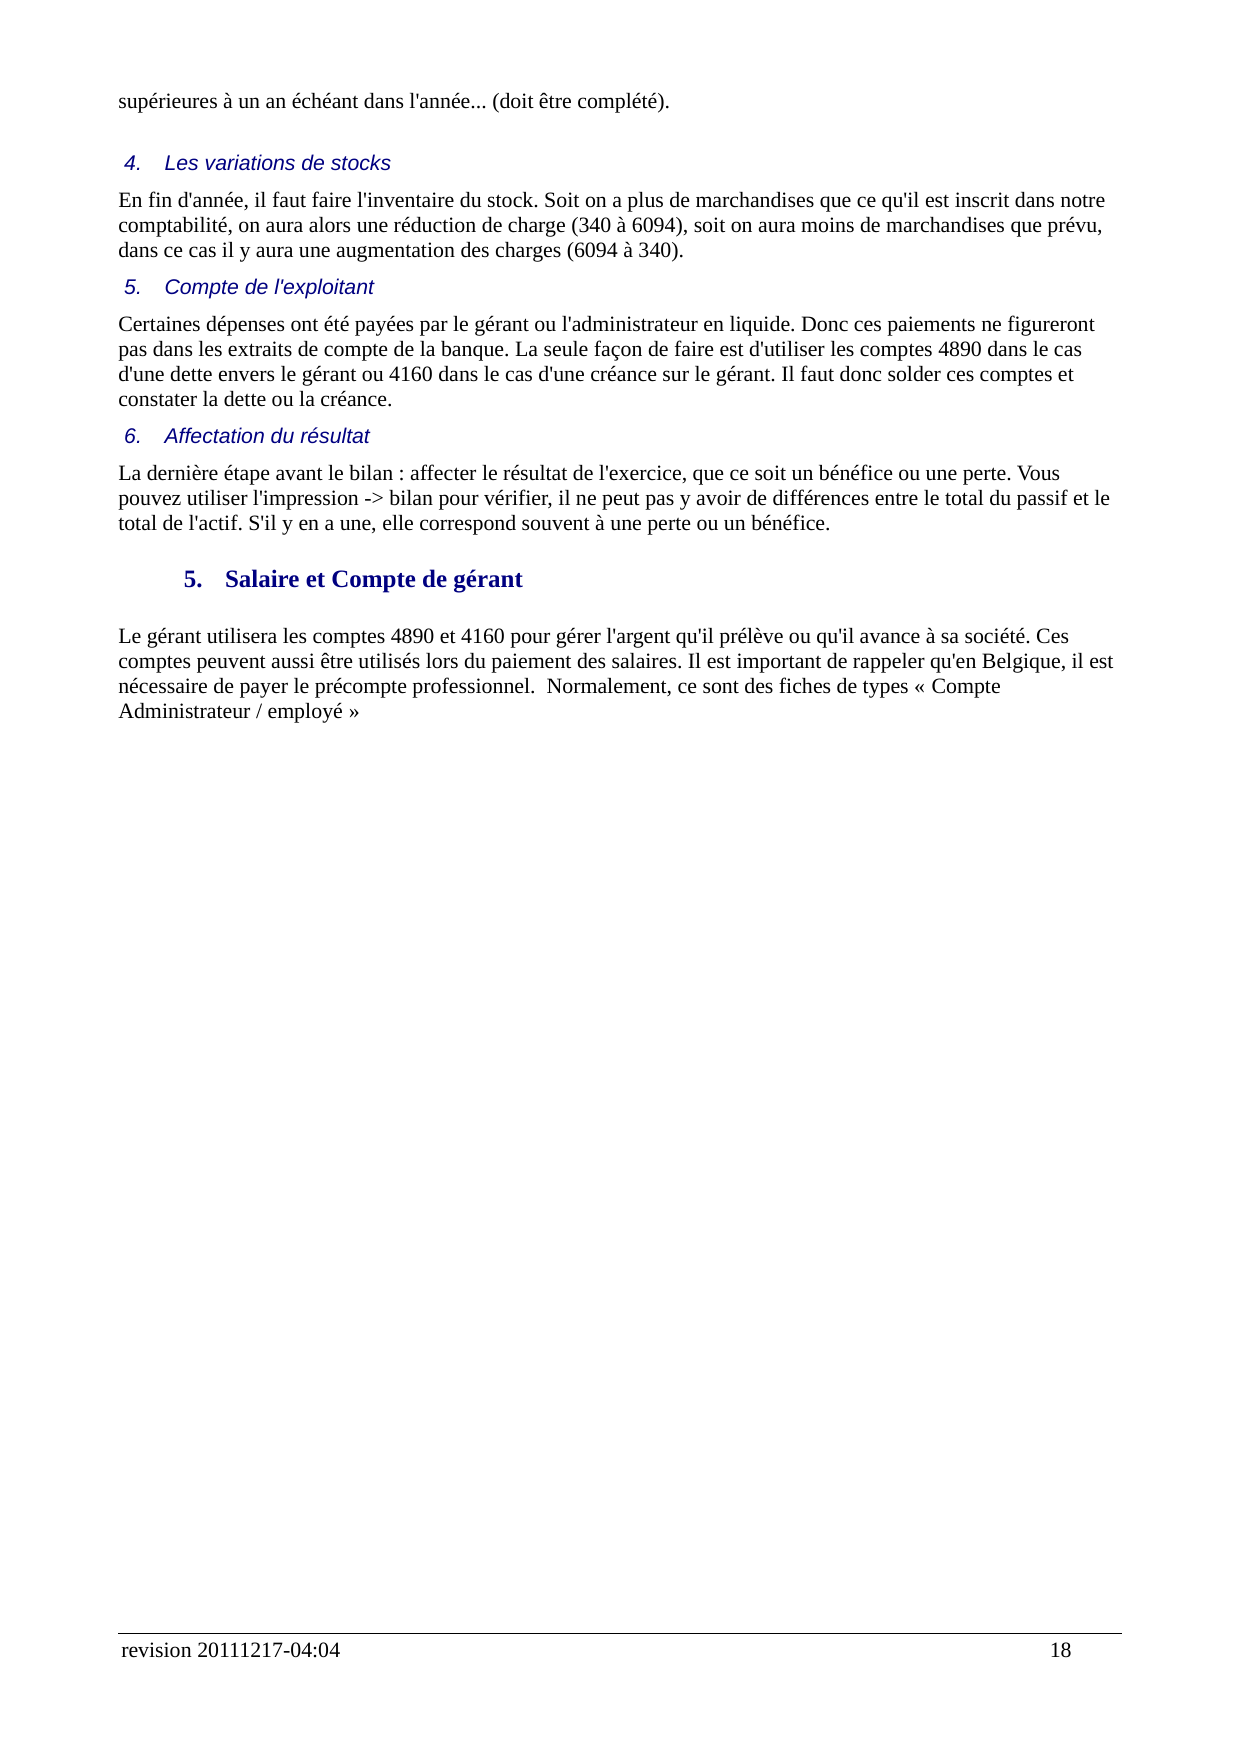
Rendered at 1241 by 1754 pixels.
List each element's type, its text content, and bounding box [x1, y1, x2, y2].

subtitle Salaire et Compte de gérant [177, 564, 1122, 593]
text Certaines dépenses ont été payées par le gérant ou l'administrateur en liquide. Donc ces paiements ne figureront pas dans les extraits de compte de la banque. La seule façon de faire est d'utiliser les comptes 4890 dans le cas d'une dette envers le gérant ou 4160 dans le cas d'une créance sur le gérant. Il faut donc solder ces comptes et constater la dette ou la créance. [118, 311, 1122, 411]
text En fin d'année, il faut faire l'inventaire du stock. Soit on a plus de marchandises que ce qu'il est inscrit dans notre comptabilité, on aura alors une réduction de charge (340 à 6094), soit on aura moins de marchandises que prévu, dans ce cas il y aura une augmentation des charges (6094 à 340). [118, 187, 1122, 263]
subtitle Compte de l'exploitant [118, 274, 1122, 299]
text Le gérant utilisera les comptes 4890 et 4160 pour gérer l'argent qu'il prélève ou qu'il avance à sa société. Ces comptes peuvent aussi être utilisés lors du paiement des salaires. Il est important de rappeler qu'en Belgique, il est nécessaire de payer le précompte professionnel. Normalement, ce sont des fiches de types « Compte Administrateur / employé » [118, 623, 1122, 724]
subtitle Affectation du résultat [118, 423, 1122, 448]
text supérieures à un an échéant dans l'année... (doit être complété). [118, 88, 1122, 114]
subtitle Les variations de stocks [118, 151, 1122, 175]
text La dernière étape avant le bilan : affecter le résultat de l'exercice, que ce soit un bénéfice ou une perte. Vous pouvez utiliser l'impression -> bilan pour vérifier, il ne peut pas y avoir de différences entre le total du passif et le total de l'actif. S'il y en a une, elle correspond souvent à une perte ou un bénéfice. [118, 459, 1122, 535]
